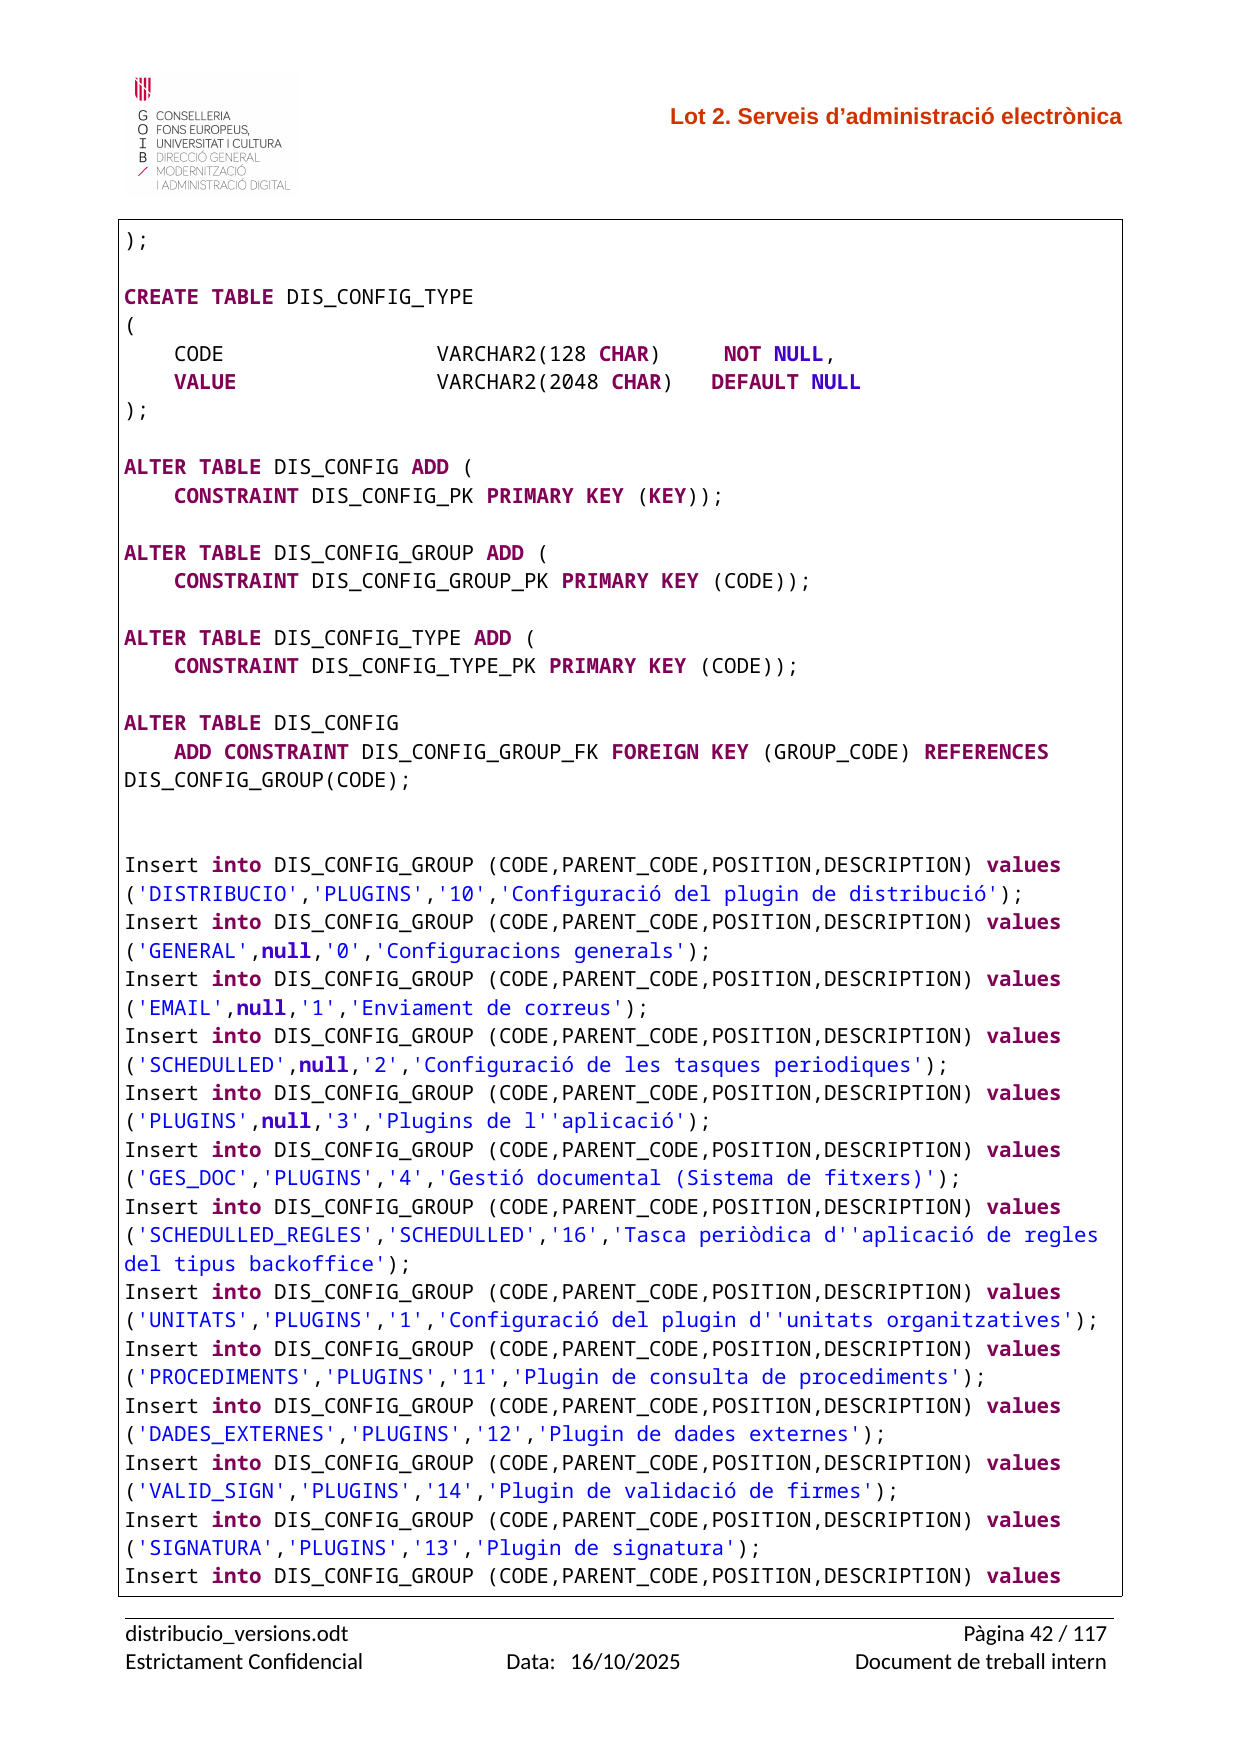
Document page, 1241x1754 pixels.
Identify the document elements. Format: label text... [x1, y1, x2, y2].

table_header ); CREATE TABLE DIS_CONFIG_TYPE ( CODE VARCHAR2(128 CHAR) NOT NULL, VALUE VARCHAR2(2048 CHAR) DEFAULT NULL ); ALTER TABLE DIS_CONFIG ADD ( CONSTRAINT DIS_CONFIG_PK PRIMARY KEY (KEY)); ALTER TABLE DIS_CONFIG_GROUP ADD ( CONSTRAINT DIS_CONFIG_GROUP_PK PRIMARY KEY (CODE)); ALTER TABLE DIS_CONFIG_TYPE ADD ( CONSTRAINT DIS_CONFIG_TYPE_PK PRIMARY KEY (CODE)); ALTER TABLE DIS_CONFIG ADD CONSTRAINT DIS_CONFIG_GROUP_FK FOREIGN KEY (GROUP_CODE) REFERENCES DIS_CONFIG_GROUP(CODE); Insert into DIS_CONFIG_GROUP (CODE,PARENT_CODE,POSITION,DESCRIPTION) values ('DISTRIBUCIO','PLUGINS','10','Configuració del plugin de distribució'); Insert into DIS_CONFIG_GROUP (CODE,PARENT_CODE,POSITION,DESCRIPTION) values ('GENERAL',null,'0','Configuracions generals'); Insert into DIS_CONFIG_GROUP (CODE,PARENT_CODE,POSITION,DESCRIPTION) values ('EMAIL',null,'1','Enviament de correus'); Insert into DIS_CONFIG_GROUP (CODE,PARENT_CODE,POSITION,DESCRIPTION) values ('SCHEDULLED',null,'2','Configuració de les tasques periodiques'); Insert into DIS_CONFIG_GROUP (CODE,PARENT_CODE,POSITION,DESCRIPTION) values ('PLUGINS',null,'3','Plugins de l''aplicació'); Insert into DIS_CONFIG_GROUP (CODE,PARENT_CODE,POSITION,DESCRIPTION) values ('GES_DOC','PLUGINS','4','Gestió documental (Sistema de fitxers)'); Insert into DIS_CONFIG_GROUP (CODE,PARENT_CODE,POSITION,DESCRIPTION) values ('SCHEDULLED_REGLES','SCHEDULLED','16','Tasca periòdica d''aplicació de regles del tipus backoffice'); Insert into DIS_CONFIG_GROUP (CODE,PARENT_CODE,POSITION,DESCRIPTION) values ('UNITATS','PLUGINS','1','Configuració del plugin d''unitats organitzatives'); Insert into DIS_CONFIG_GROUP (CODE,PARENT_CODE,POSITION,DESCRIPTION) values ('PROCEDIMENTS','PLUGINS','11','Plugin de consulta de procediments'); Insert into DIS_CONFIG_GROUP (CODE,PARENT_CODE,POSITION,DESCRIPTION) values ('DADES_EXTERNES','PLUGINS','12','Plugin de dades externes'); Insert into DIS_CONFIG_GROUP (CODE,PARENT_CODE,POSITION,DESCRIPTION) values ('VALID_SIGN','PLUGINS','14','Plugin de validació de firmes'); Insert into DIS_CONFIG_GROUP (CODE,PARENT_CODE,POSITION,DESCRIPTION) values ('SIGNATURA','PLUGINS','13','Plugin de signatura'); Insert into DIS_CONFIG_GROUP (CODE,PARENT_CODE,POSITION,DESCRIPTION) values [119, 220, 1122, 1596]
picture [126, 70, 299, 197]
